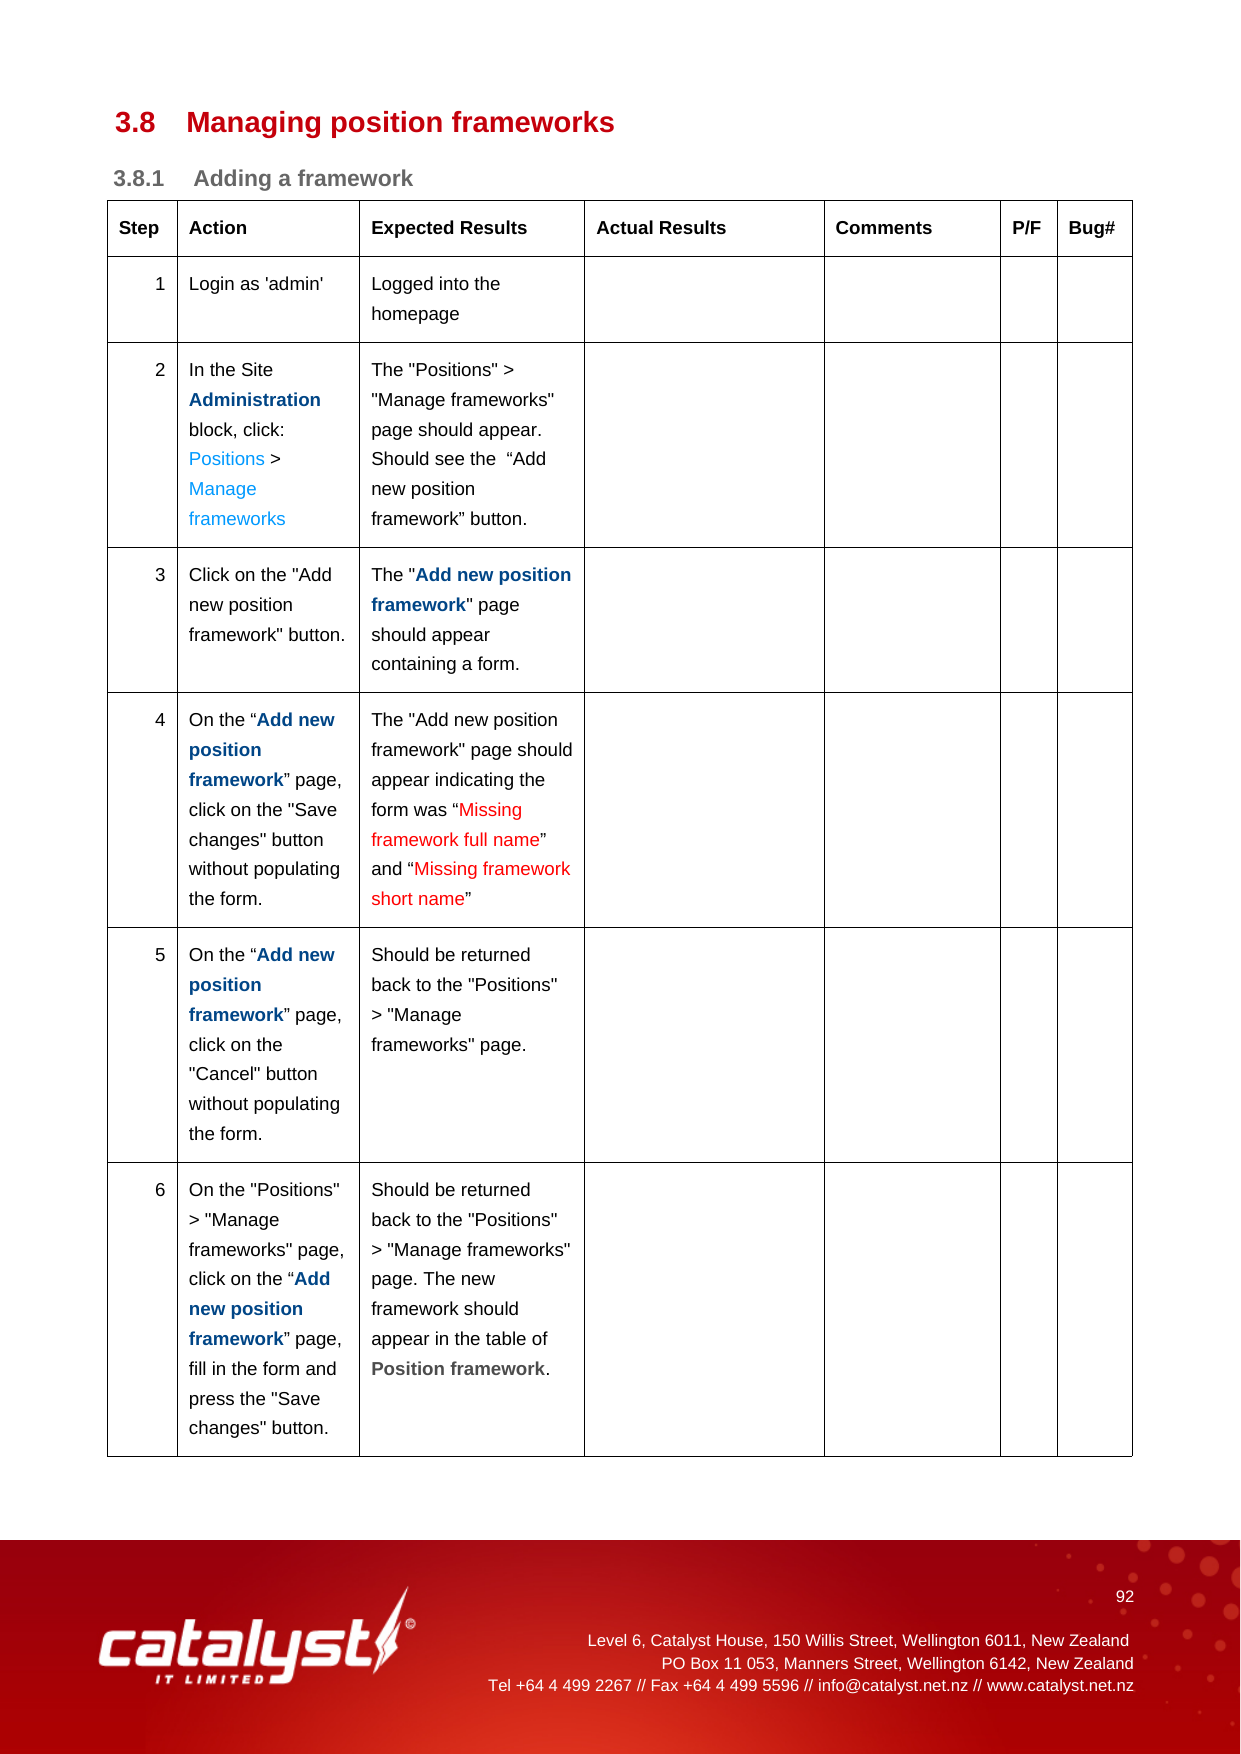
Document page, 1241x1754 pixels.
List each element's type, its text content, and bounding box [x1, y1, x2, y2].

table_cell [1001, 693, 1057, 927]
table_cell [1058, 548, 1132, 692]
table_cell [1001, 1163, 1057, 1456]
table_header Comments [825, 201, 1000, 256]
table_cell 5 [108, 928, 177, 1162]
table_cell [825, 257, 1000, 342]
table_cell [1001, 257, 1057, 342]
table_cell 2 [108, 343, 177, 547]
table_cell On the “Add new position framework” page, click on the "Save changes" button without populating the form. [178, 693, 359, 927]
table_cell [1058, 693, 1132, 927]
table_header Action [178, 201, 359, 256]
table_cell [1001, 343, 1057, 547]
table_cell On the “Add new position framework” page, click on the "Cancel" button without populating the form. [178, 928, 359, 1162]
table_cell [825, 693, 1000, 927]
table_cell 4 [108, 693, 177, 927]
table_cell The "Add new position framework" page should appear indicating the form was “Missing framework full name” and “Missing framework short name” [360, 693, 584, 927]
table_cell [825, 548, 1000, 692]
table_cell Click on the "Add new position framework" button. [178, 548, 359, 692]
table_cell The "Add new position framework" page should appear containing a form. [360, 548, 584, 692]
table_cell [585, 1163, 824, 1456]
table_cell [1001, 548, 1057, 692]
table_cell [1058, 343, 1132, 547]
table_cell [1001, 928, 1057, 1162]
table_cell 1 [108, 257, 177, 342]
table_header P/F [1001, 201, 1057, 256]
table_cell [585, 548, 824, 692]
table_cell [825, 343, 1000, 547]
table_cell 3 [108, 548, 177, 692]
table_cell [585, 343, 824, 547]
subtitle Managing position frameworks [107, 106, 1103, 139]
table_cell 6 [108, 1163, 177, 1456]
table_cell The "Positions" > "Manage frameworks" page should appear. Should see the “Add new position framework” button. [360, 343, 584, 547]
table_cell [825, 1163, 1000, 1456]
table_cell [585, 928, 824, 1162]
table_header Step [108, 201, 177, 256]
table_cell Login as 'admin' [178, 257, 359, 342]
table_cell In the Site Administration block, click: Positions > Manage frameworks [178, 343, 359, 547]
table_cell [1058, 257, 1132, 342]
table_header Actual Results [585, 201, 824, 256]
table_cell [1058, 928, 1132, 1162]
table_header Bug# [1058, 201, 1132, 256]
table_cell Should be returned back to the "Positions" > "Manage frameworks" page. [360, 928, 584, 1162]
table_cell On the "Positions" > "Manage frameworks" page, click on the “Add new position framework” page, fill in the form and press the "Save changes" button. [178, 1163, 359, 1456]
picture [0, 1540, 1241, 1754]
table_cell [1058, 1163, 1132, 1456]
table_header Expected Results [360, 201, 584, 256]
table_cell Logged into the homepage [360, 257, 584, 342]
table_cell [585, 693, 824, 927]
table_cell [585, 257, 824, 342]
subtitle Adding a framework [107, 165, 1103, 191]
table_cell [825, 928, 1000, 1162]
table_cell Should be returned back to the "Positions" > "Manage frameworks" page. The new framework should appear in the table of Position framework. [360, 1163, 584, 1456]
